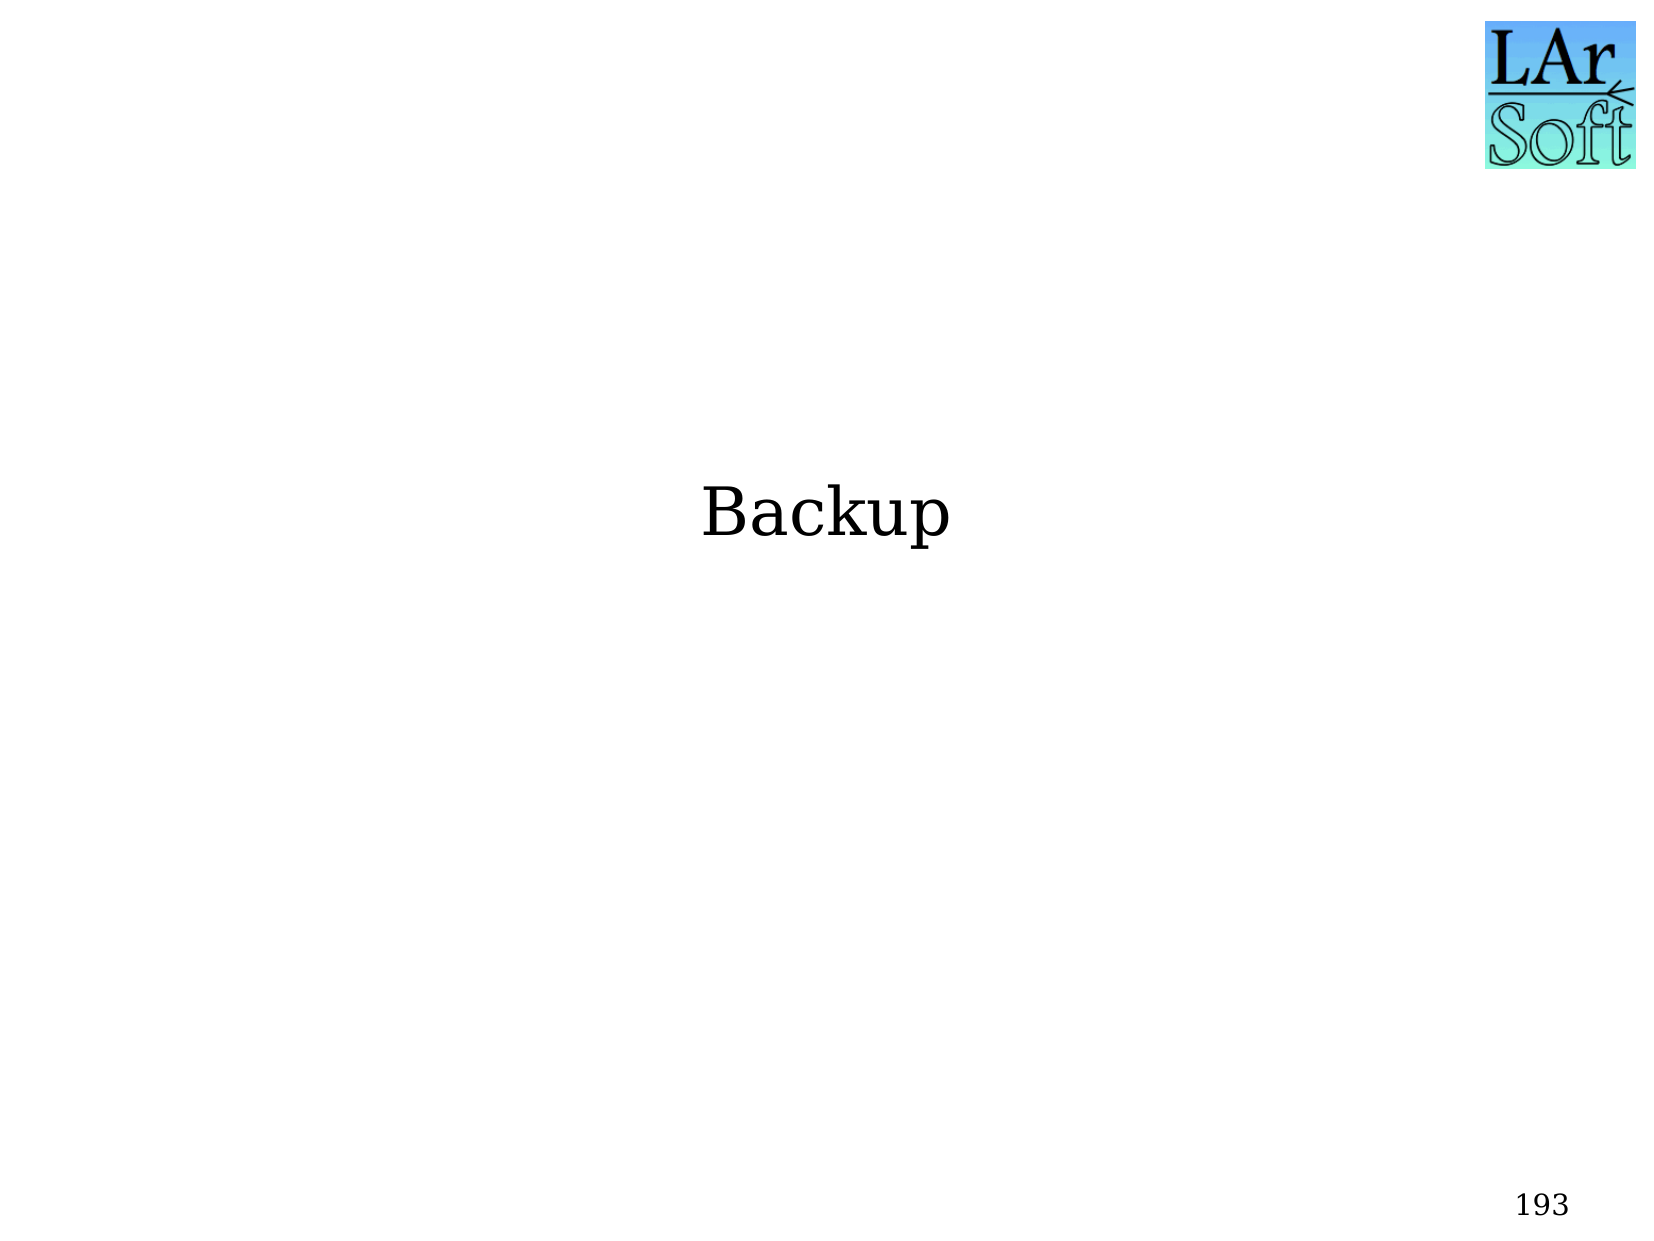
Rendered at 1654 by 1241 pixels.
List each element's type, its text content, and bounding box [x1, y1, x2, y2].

subtitle Backup [121, 344, 1533, 1126]
picture [1485, 21, 1636, 169]
